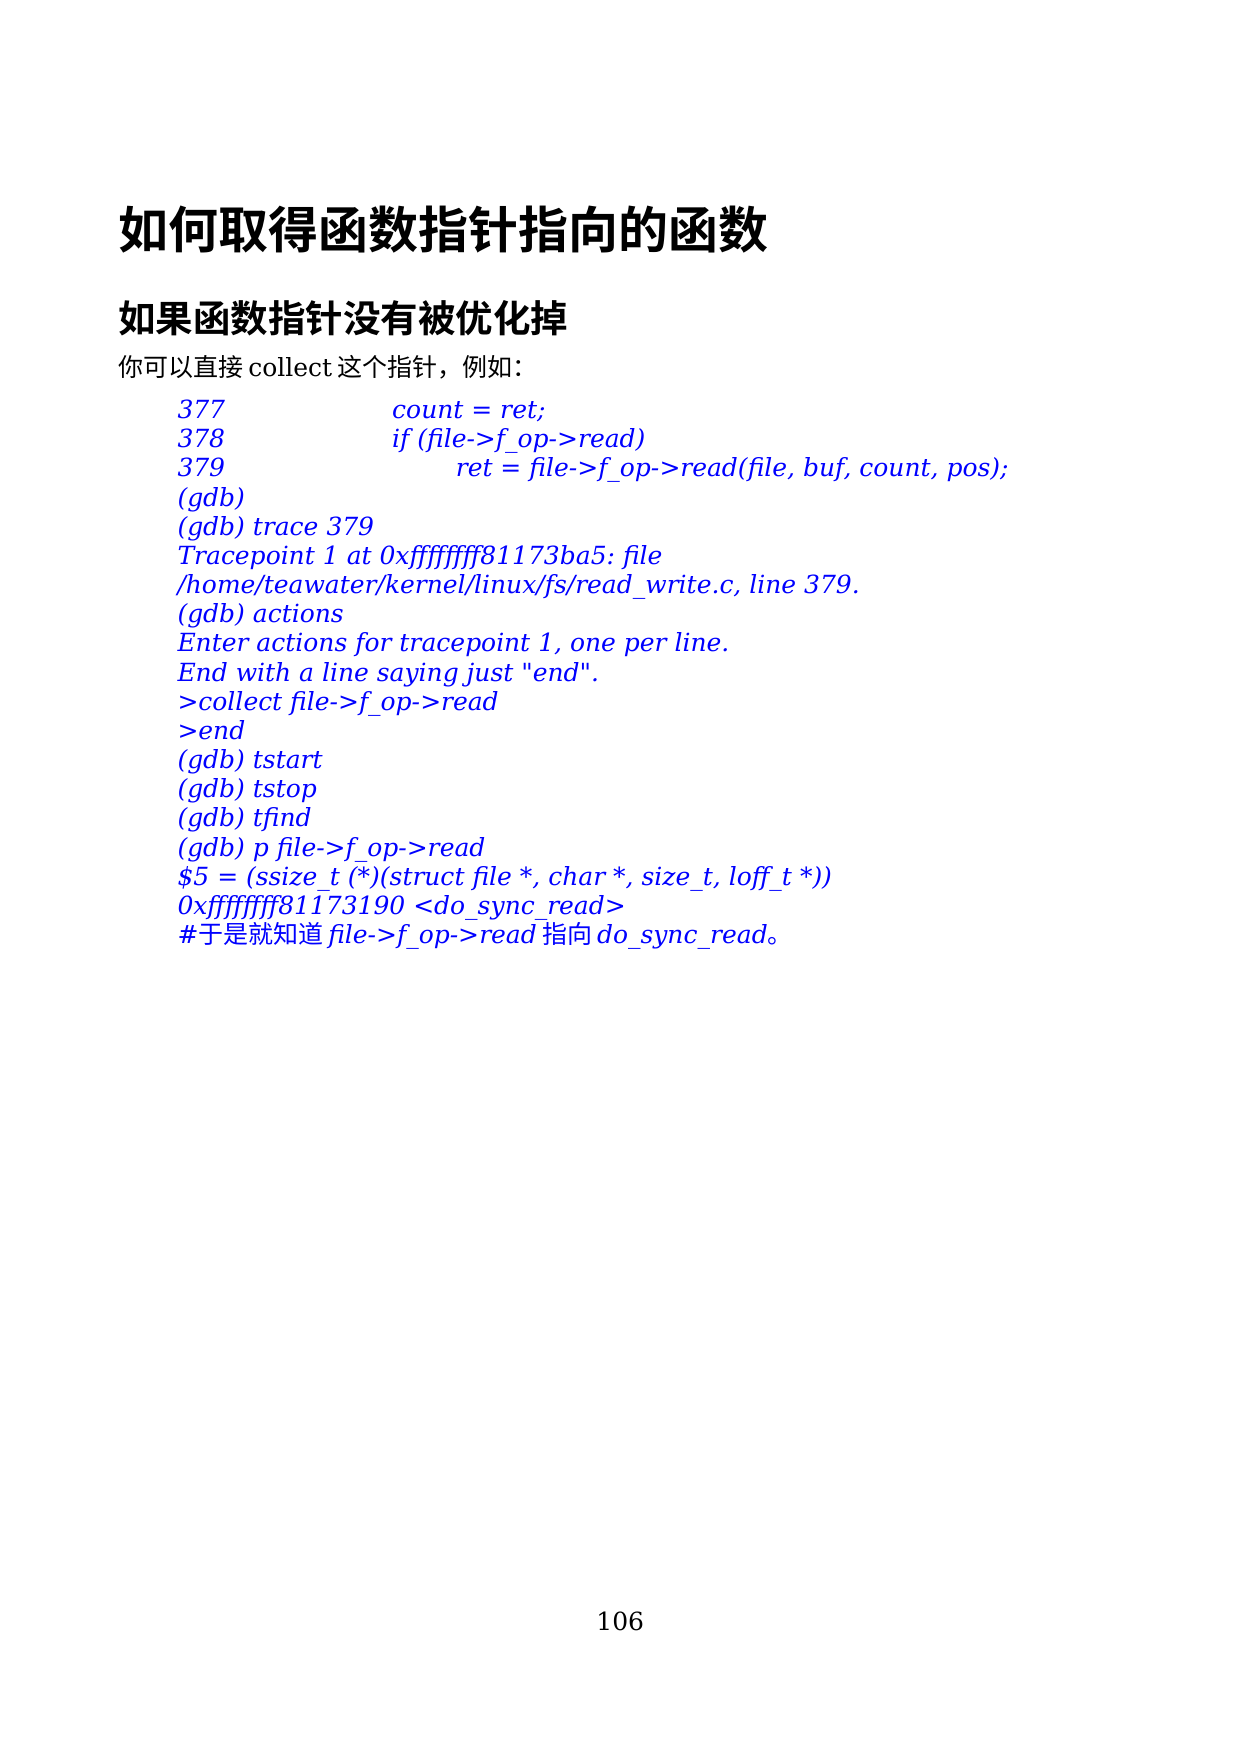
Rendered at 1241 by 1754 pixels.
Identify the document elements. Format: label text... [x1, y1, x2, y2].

text (gdb) [177, 483, 1063, 512]
text (gdb) tstop [177, 774, 1063, 804]
text Tracepoint 1 at 0xffffffff81173ba5: file /home/teawater/kernel/linux/fs/read_write.c, line 379. [177, 541, 1063, 599]
text (gdb) tstart [177, 745, 1063, 774]
text End with a line saying just "end". [177, 658, 1063, 687]
text 378 if (file->f_op->read) [177, 424, 1063, 454]
text >end [177, 716, 1063, 745]
subtitle 如果函数指针没有被优化掉 [118, 297, 1122, 341]
text 你可以直接collect这个指针，例如： [118, 354, 1122, 383]
text 377 count = ret; [177, 395, 1063, 424]
text $5 = (ssize_t (*)(struct file *, char *, size_t, loff_t *)) 0xffffffff81173190 <do_sync_read> [177, 862, 1063, 920]
text >collect file->f_op->read [177, 687, 1063, 716]
text Enter actions for tracepoint 1, one per line. [177, 629, 1063, 658]
text (gdb) p file->f_op->read [177, 833, 1063, 862]
text (gdb) trace 379 [177, 512, 1063, 541]
text #于是就知道file->f_op->read指向do_sync_read。 [177, 920, 1063, 949]
text (gdb) tfind [177, 804, 1063, 833]
text (gdb) actions [177, 599, 1063, 629]
text 379 ret = file->f_op->read(file, buf, count, pos); [177, 454, 1063, 483]
subtitle 如何取得函数指针指向的函数 [118, 202, 1122, 260]
